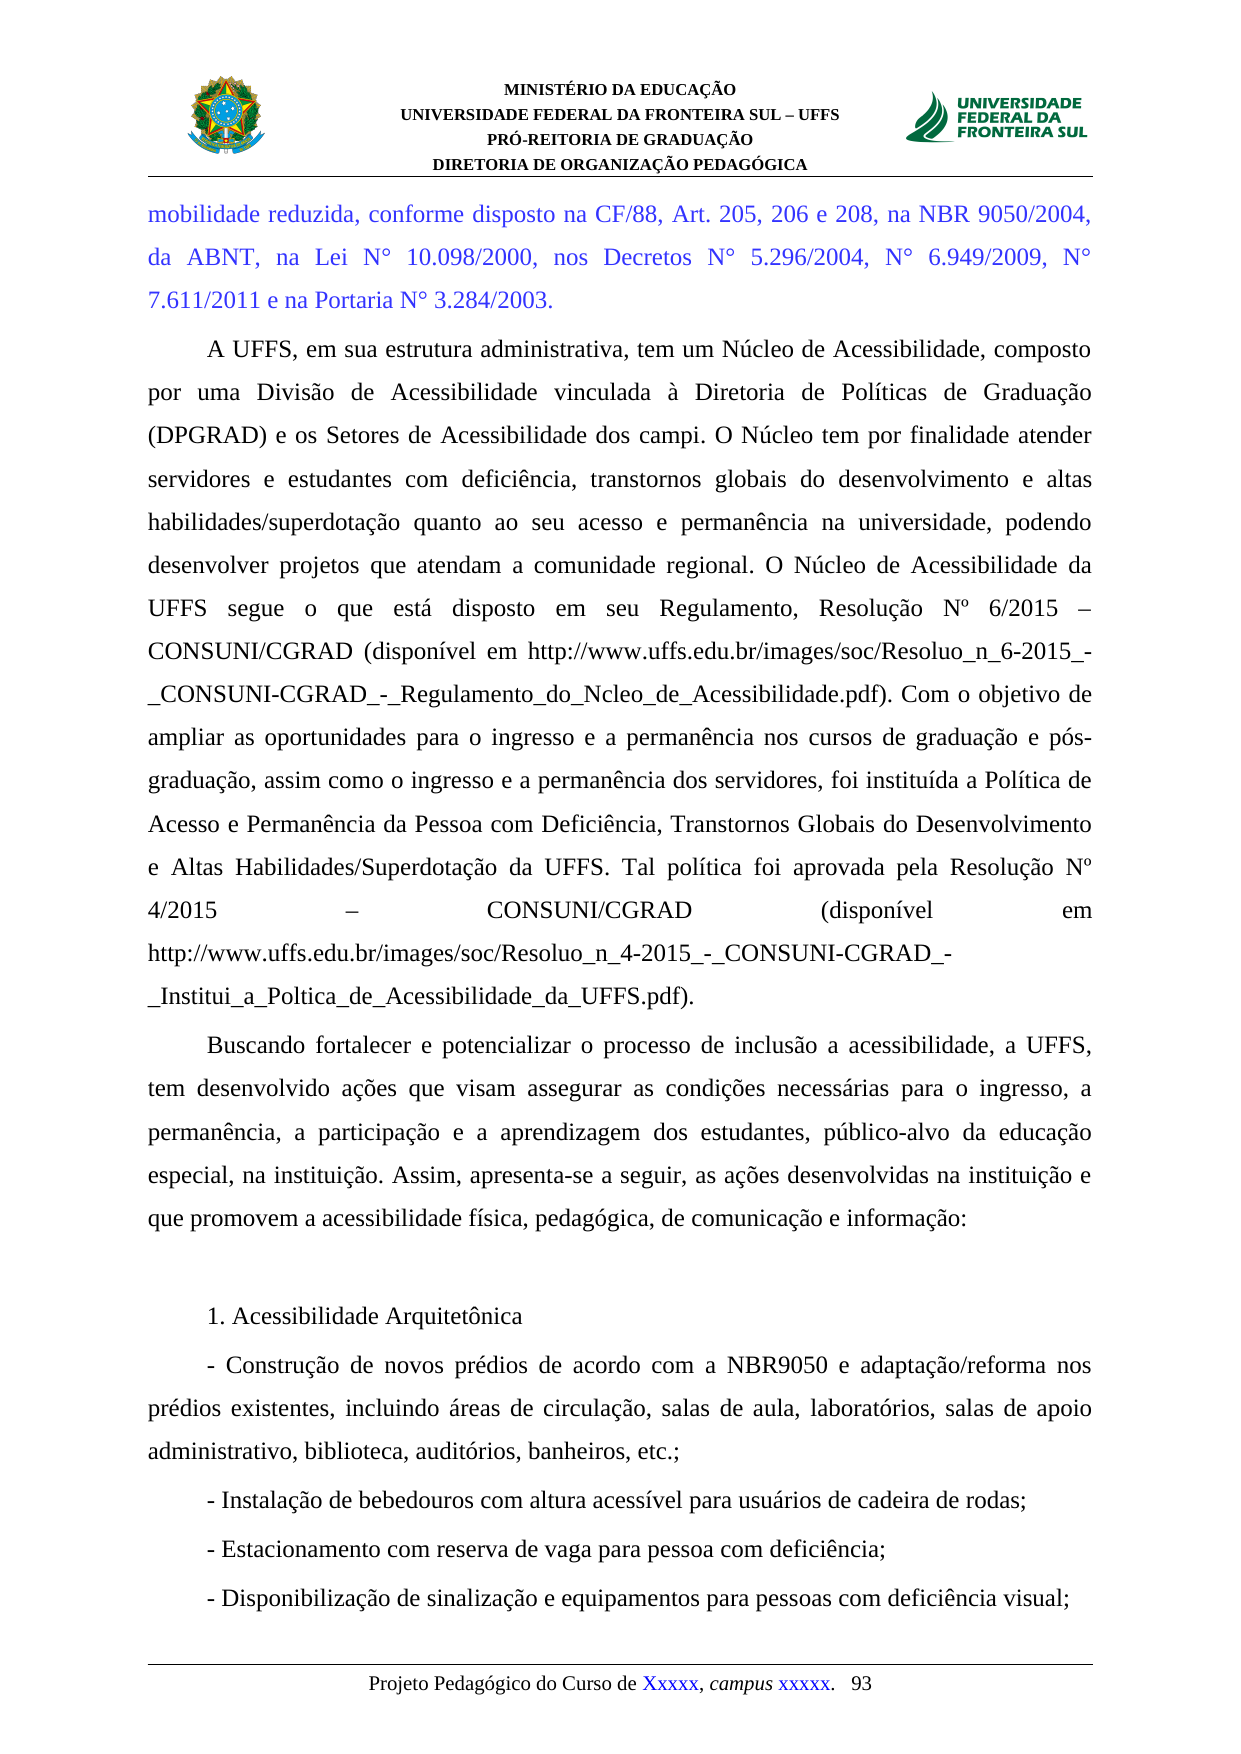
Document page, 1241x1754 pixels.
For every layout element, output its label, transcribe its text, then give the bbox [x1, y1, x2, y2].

text 1. Acessibilidade Arquitetônica [148, 1301, 1093, 1330]
picture [187, 76, 265, 154]
text - Disponibilização de sinalização e equipamentos para pessoas com deficiência visual; [148, 1583, 1093, 1612]
text - Instalação de bebedouros com altura acessível para usuários de cadeira de rodas; [148, 1485, 1093, 1514]
text mobilidade reduzida, conforme disposto na CF/88, Art. 205, 206 e 208, na NBR 9050/2004, da ABNT, na Lei N° 10.098/2000, nos Decretos N° 5.296/2004, N° 6.949/2009, N° 7.611/2011 e na Portaria N° 3.284/2003. [148, 199, 1093, 314]
text Buscando fortalecer e potencializar o processo de inclusão a acessibilidade, a UFFS, tem desenvolvido ações que visam assegurar as condições necessárias para o ingresso, a permanência, a participação e a aprendizagem dos estudantes, público-alvo da educação especial, na instituição. Assim, apresenta-se a seguir, as ações desenvolvidas na instituição e que promovem a acessibilidade física, pedagógica, de comunicação e informação: [148, 1030, 1093, 1232]
text - Construção de novos prédios de acordo com a NBR9050 e adaptação/reforma nos prédios existentes, incluindo áreas de circulação, salas de aula, laboratórios, salas de apoio administrativo, biblioteca, auditórios, banheiros, etc.; [148, 1350, 1093, 1465]
text A UFFS, em sua estrutura administrativa, tem um Núcleo de Acessibilidade, composto por uma Divisão de Acessibilidade vinculada à Diretoria de Políticas de Graduação (DPGRAD) e os Setores de Acessibilidade dos campi. O Núcleo tem por finalidade atender servidores e estudantes com deficiência, transtornos globais do desenvolvimento e altas habilidades/superdotação quanto ao seu acesso e permanência na universidade, podendo desenvolver projetos que atendam a comunidade regional. O Núcleo de Acessibilidade da UFFS segue o que está disposto em seu Regulamento, Resolução Nº 6/2015 – CONSUNI/CGRAD (disponível em http://www.uffs.edu.br/images/soc/Resoluo_n_6-2015_-_CONSUNI-CGRAD_-_Regulamento_do_Ncleo_de_Acessibilidade.pdf). Com o objetivo de ampliar as oportunidades para o ingresso e a permanência nos cursos de graduação e pós-graduação, assim como o ingresso e a permanência dos servidores, foi instituída a Política de Acesso e Permanência da Pessoa com Deficiência, Transtornos Globais do Desenvolvimento e Altas Habilidades/Superdotação da UFFS. Tal política foi aprovada pela Resolução Nº 4/2015 – CONSUNI/CGRAD (disponível em http://www.uffs.edu.br/images/soc/Resoluo_n_4-2015_-_CONSUNI-CGRAD_-_Institui_a_Poltica_de_Acessibilidade_da_UFFS.pdf). [148, 334, 1093, 1010]
picture [903, 90, 1090, 146]
text - Estacionamento com reserva de vaga para pessoa com deficiência; [148, 1534, 1093, 1563]
